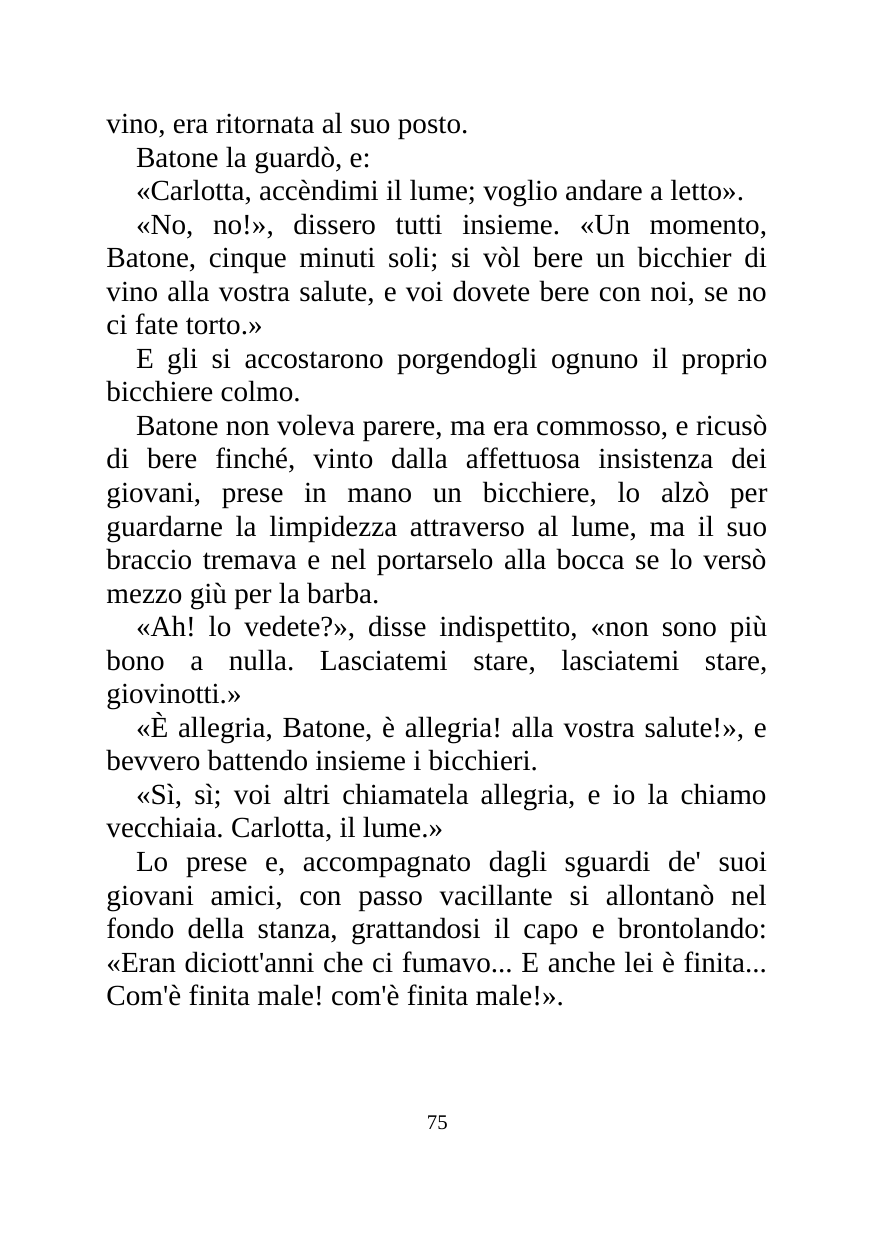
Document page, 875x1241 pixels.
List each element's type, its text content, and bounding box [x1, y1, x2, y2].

text «Sì, sì; voi altri chiamatela allegria, e io la chiamo vecchiaia. Carlotta, il lume.» [106, 777, 768, 844]
text Lo prese e, accompagnato dagli sguardi de' suoi giovani amici, con passo vacillante si allontanò nel fondo della stanza, grattandosi il capo e brontolando: «Eran diciott'anni che ci fumavo... E anche lei è finita... Com'è finita male! com'è finita male!». [106, 844, 768, 1012]
text Batone la guardò, e: [106, 140, 768, 173]
text «Ah! lo vedete?», disse indispettito, «non sono più bono a nulla. Lasciatemi stare, lasciatemi stare, giovinotti.» [106, 609, 768, 710]
text E gli si accostarono porgendogli ognuno il proprio bicchiere colmo. [106, 341, 768, 408]
text «No, no!», dissero tutti insieme. «Un momento, Batone, cinque minuti soli; si vòl bere un bicchier di vino alla vostra salute, e voi dovete bere con noi, se no ci fate torto.» [106, 207, 768, 341]
text «È allegria, Batone, è allegria! alla vostra salute!», e bevvero battendo insieme i bicchieri. [106, 710, 768, 777]
text Batone non voleva parere, ma era commosso, e ricusò di bere finché, vinto dalla affettuosa insistenza dei giovani, prese in mano un bicchiere, lo alzò per guardarne la limpidezza attraverso al lume, ma il suo braccio tremava e nel portarselo alla bocca se lo versò mezzo giù per la barba. [106, 408, 768, 609]
text vino, era ritornata al suo posto. [106, 106, 768, 140]
text «Carlotta, accèndimi il lume; voglio andare a letto». [106, 173, 768, 207]
